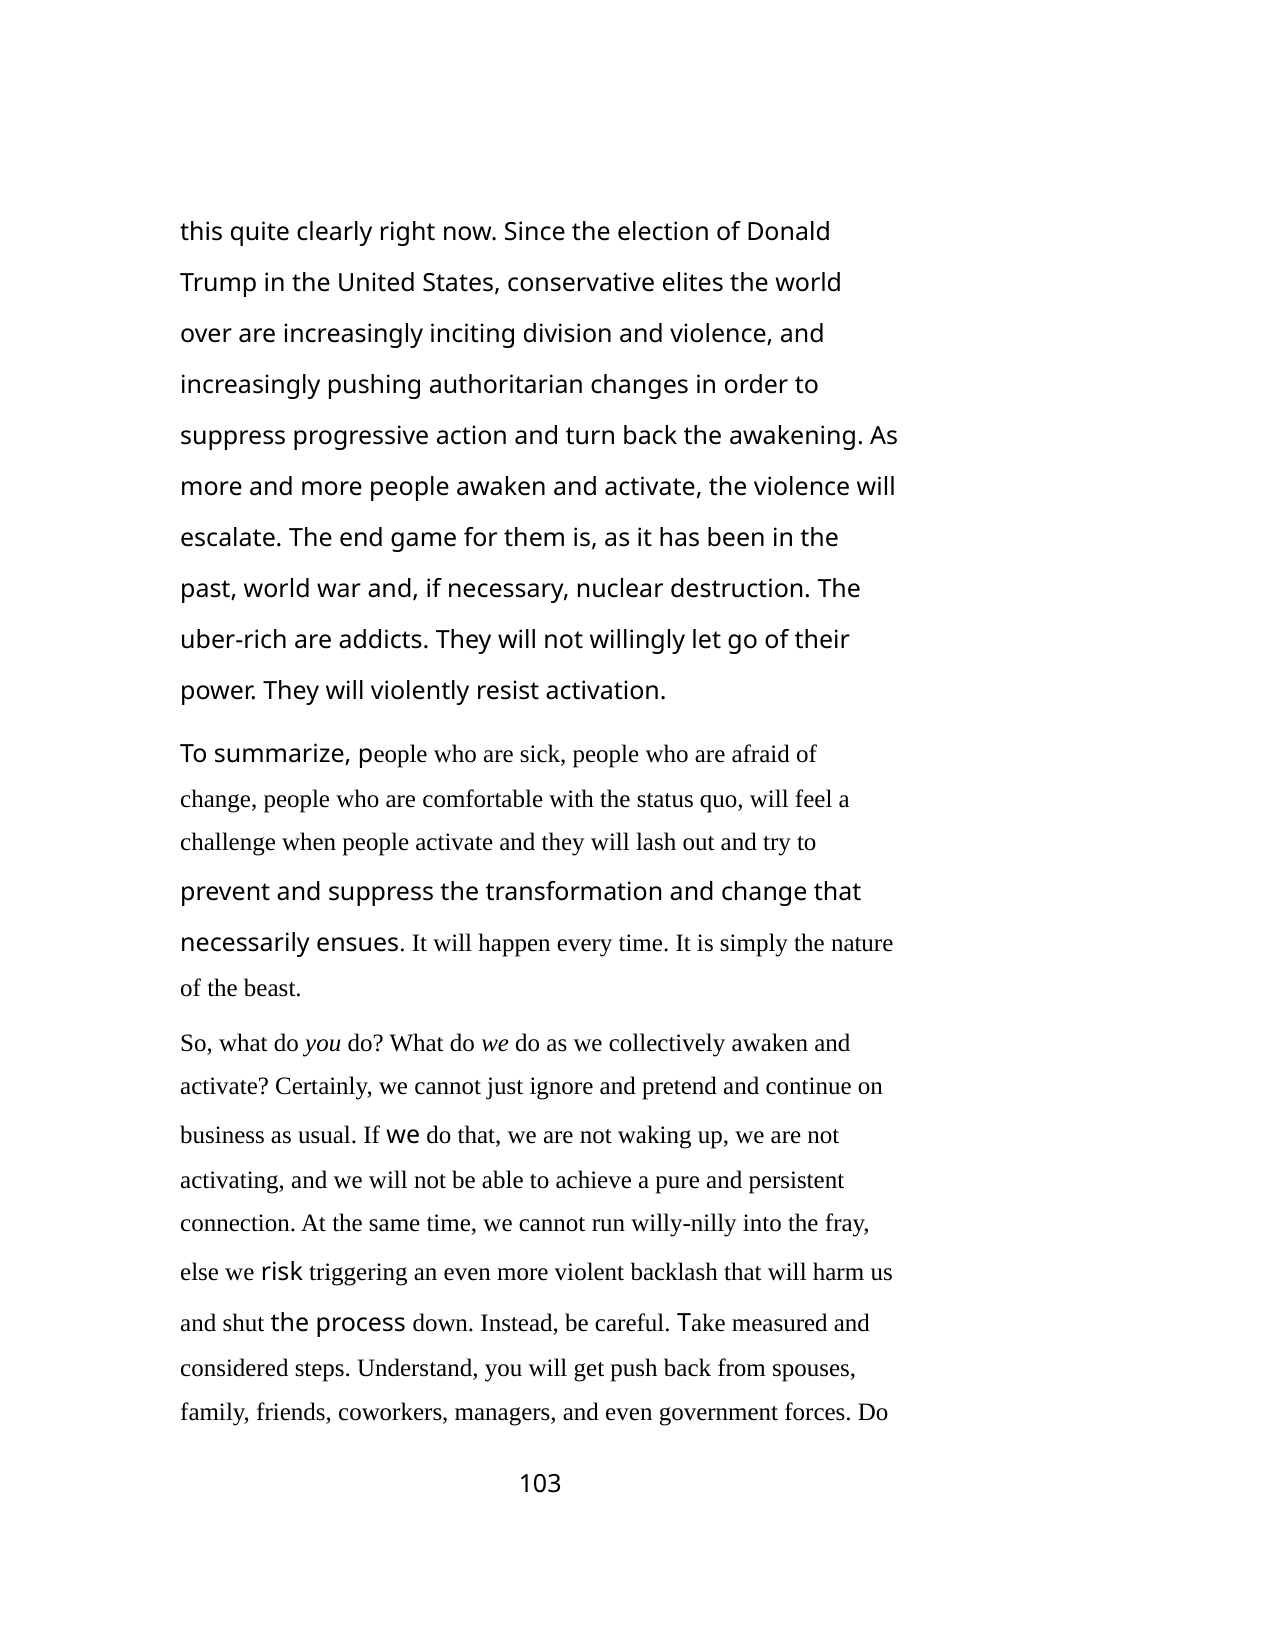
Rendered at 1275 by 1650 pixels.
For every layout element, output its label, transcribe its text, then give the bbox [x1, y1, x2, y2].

text To summarize, people who are sick, people who are afraid of change, people who are comfortable with the status quo, will feel a challenge when people activate and they will lash out and try to prevent and suppress the transformation and change that necessarily ensues. It will happen every time. It is simply the nature of the beast. [180, 736, 900, 1001]
text this quite clearly right now. Since the election of Donald Trump in the United States, conservative elites the world over are increasingly inciting division and violence, and increasingly pushing authoritarian changes in order to suppress progressive action and turn back the awakening. As more and more people awaken and activate, the violence will escalate. The end game for them is, as it has been in the past, world war and, if necessary, nuclear destruction. The uber-rich are addicts. They will not willingly let go of their power. They will violently resist activation. [180, 213, 900, 707]
text So, what do you do? What do we do as we collectively awaken and activate? Certainly, we cannot just ignore and pretend and continue on business as usual. If we do that, we are not waking up, we are not activating, and we will not be able to achieve a pure and persistent connection. At the same time, we cannot run willy-nilly into the fray, else we risk triggering an even more violent backlash that will harm us and shut the process down. Instead, be careful. Take measured and considered steps. Understand, you will get push back from spouses, family, friends, coworkers, managers, and even government forces. Do [180, 1028, 900, 1425]
